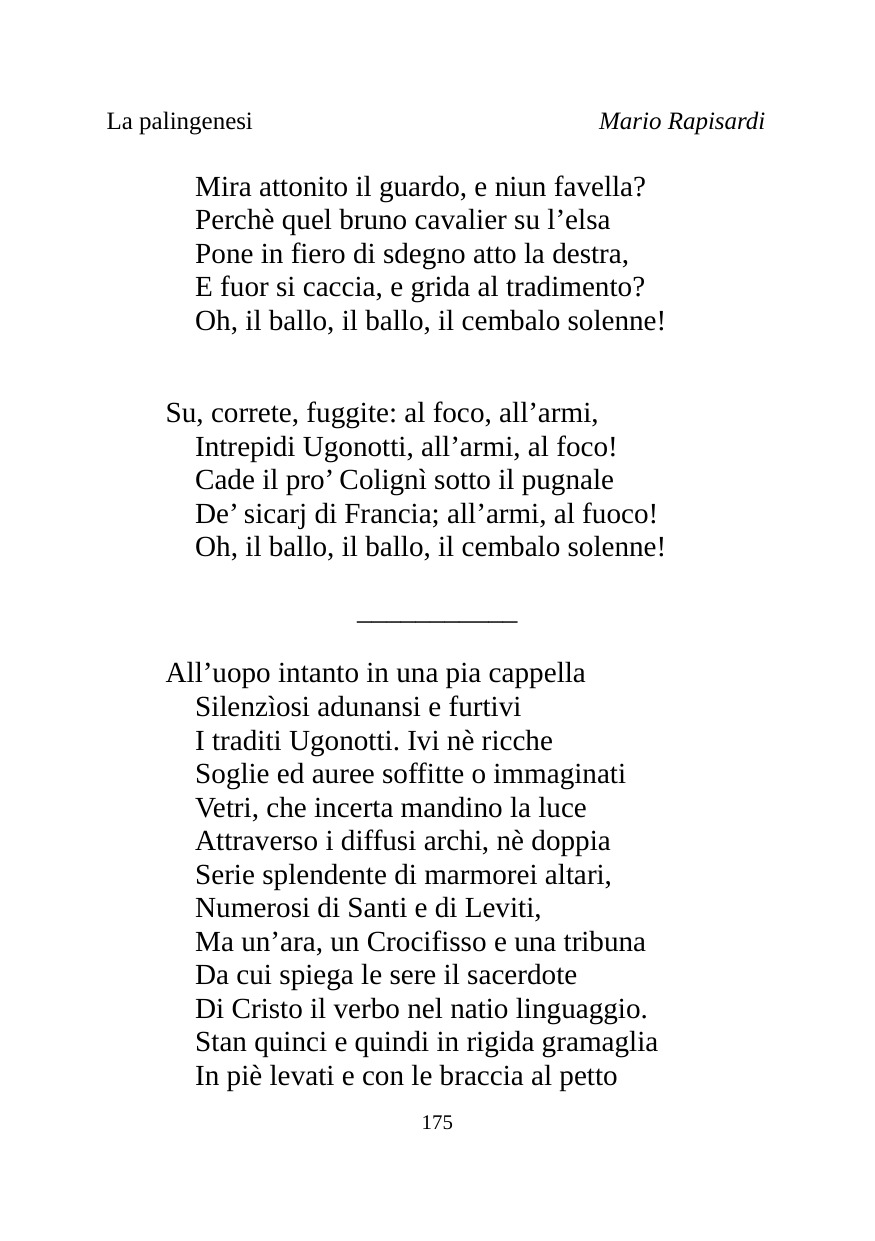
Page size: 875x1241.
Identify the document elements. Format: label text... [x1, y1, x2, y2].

text ___________ [106, 592, 768, 626]
text Su, correte, fuggite: al foco, all’armi, Intrepidi Ugonotti, all’armi, al foco! Cade il pro’ Colignì sotto il pugnale De’ sicarj di Francia; all’armi, al fuoco! Oh, il ballo, il ballo, il cembalo solenne! [165, 395, 768, 563]
text All’uopo intanto in una pia cappella Silenzìosi adunansi e furtivi I traditi Ugonotti. Ivi nè ricche Soglie ed auree soffitte o immaginati Vetri, che incerta mandino la luce Attraverso i diffusi archi, nè doppia Serie splendente di marmorei altari, Numerosi di Santi e di Leviti, Ma un’ara, un Crocifisso e una tribuna Da cui spiega le sere il sacerdote Di Cristo il verbo nel natio linguaggio. Stan quinci e quindi in rigida gramaglia In piè levati e con le braccia al petto [165, 656, 768, 1092]
text Mira attonito il guardo, e niun favella? Perchè quel bruno cavalier su l’elsa Pone in fiero di sdegno atto la destra, E fuor si caccia, e grida al tradimento? Oh, il ballo, il ballo, il cembalo solenne! [165, 169, 768, 336]
